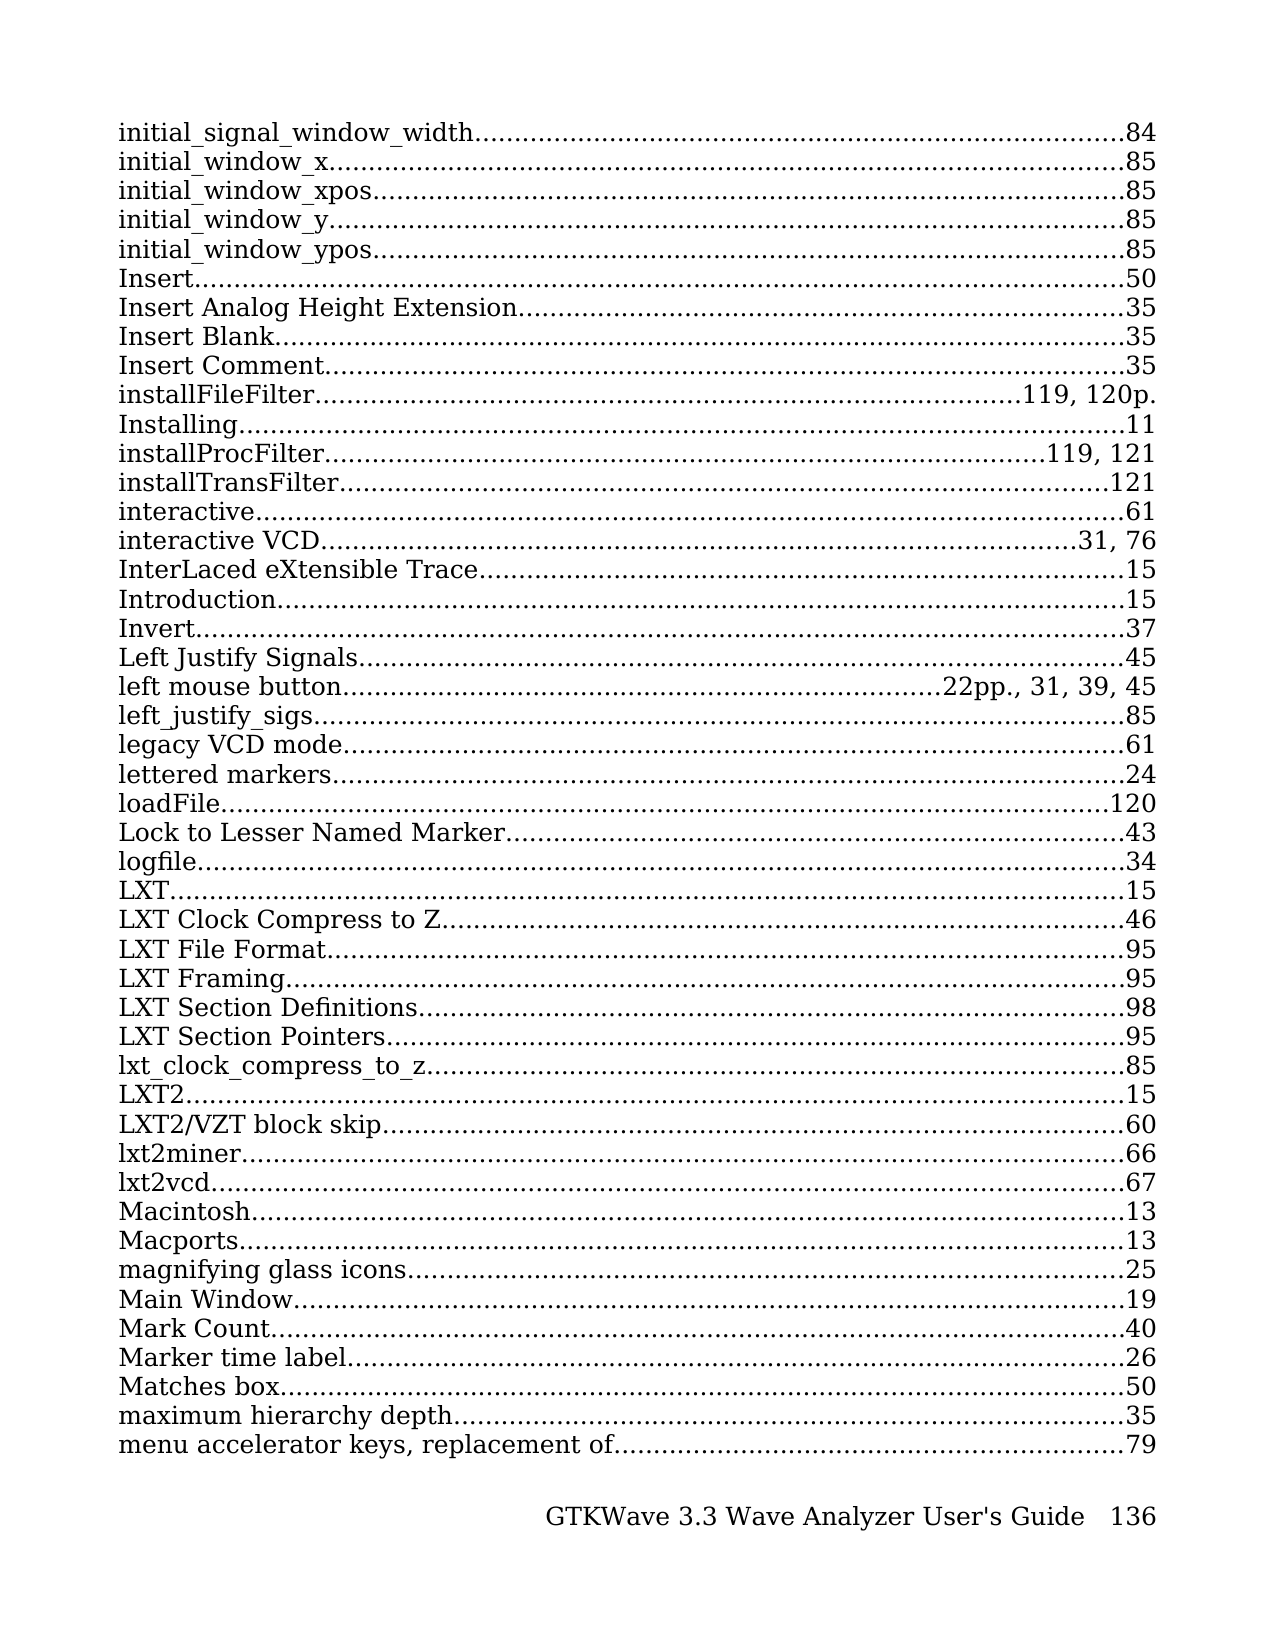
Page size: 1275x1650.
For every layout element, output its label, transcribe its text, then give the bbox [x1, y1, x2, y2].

text lxt2miner 66 [118, 1139, 1157, 1168]
text Insert Comment 35 [118, 351, 1157, 381]
text Left Justify Signals 45 [118, 643, 1157, 672]
text lxt2vcd 67 [118, 1168, 1157, 1197]
text lxt_clock_compress_to_z 85 [118, 1051, 1157, 1081]
text LXT2/VZT block skip 60 [118, 1110, 1157, 1139]
text left_justify_sigs 85 [118, 701, 1157, 731]
text LXT File Format 95 [118, 935, 1157, 964]
text interactive 61 [118, 497, 1157, 526]
text interactive VCD 31, 76 [118, 526, 1157, 556]
text loadFile 120 [118, 789, 1157, 818]
text Marker time label 26 [118, 1343, 1157, 1372]
text magnifying glass icons 25 [118, 1256, 1157, 1285]
text installFileFilter 119, 120p. [118, 381, 1157, 410]
text Insert Blank 35 [118, 322, 1157, 351]
text installProcFilter 119, 121 [118, 439, 1157, 468]
text Introduction 15 [118, 585, 1157, 614]
text menu accelerator keys, replacement of 79 [118, 1431, 1157, 1460]
text Invert 37 [118, 614, 1157, 643]
text LXT Framing 95 [118, 964, 1157, 993]
text logfile 34 [118, 847, 1157, 876]
text maximum hierarchy depth 35 [118, 1401, 1157, 1431]
text Macintosh 13 [118, 1197, 1157, 1226]
text initial_signal_window_width 84 [118, 118, 1157, 147]
text Installing 11 [118, 410, 1157, 439]
text Main Window 19 [118, 1285, 1157, 1314]
text LXT Section Definitions 98 [118, 993, 1157, 1022]
text left mouse button 22pp., 31, 39, 45 [118, 672, 1157, 701]
text legacy VCD mode 61 [118, 731, 1157, 760]
text LXT Clock Compress to Z 46 [118, 906, 1157, 935]
text LXT 15 [118, 876, 1157, 906]
text LXT Section Pointers 95 [118, 1022, 1157, 1051]
text initial_window_ypos 85 [118, 235, 1157, 264]
text Insert 50 [118, 264, 1157, 293]
text Lock to Lesser Named Marker 43 [118, 818, 1157, 847]
text Matches box 50 [118, 1372, 1157, 1401]
text installTransFilter 121 [118, 468, 1157, 497]
text InterLaced eXtensible Trace 15 [118, 556, 1157, 585]
text initial_window_y 85 [118, 206, 1157, 235]
text initial_window_x 85 [118, 147, 1157, 176]
text Mark Count 40 [118, 1314, 1157, 1343]
text initial_window_xpos 85 [118, 176, 1157, 206]
text Macports 13 [118, 1226, 1157, 1256]
text LXT2 15 [118, 1081, 1157, 1110]
text lettered markers 24 [118, 760, 1157, 789]
text Insert Analog Height Extension 35 [118, 293, 1157, 322]
